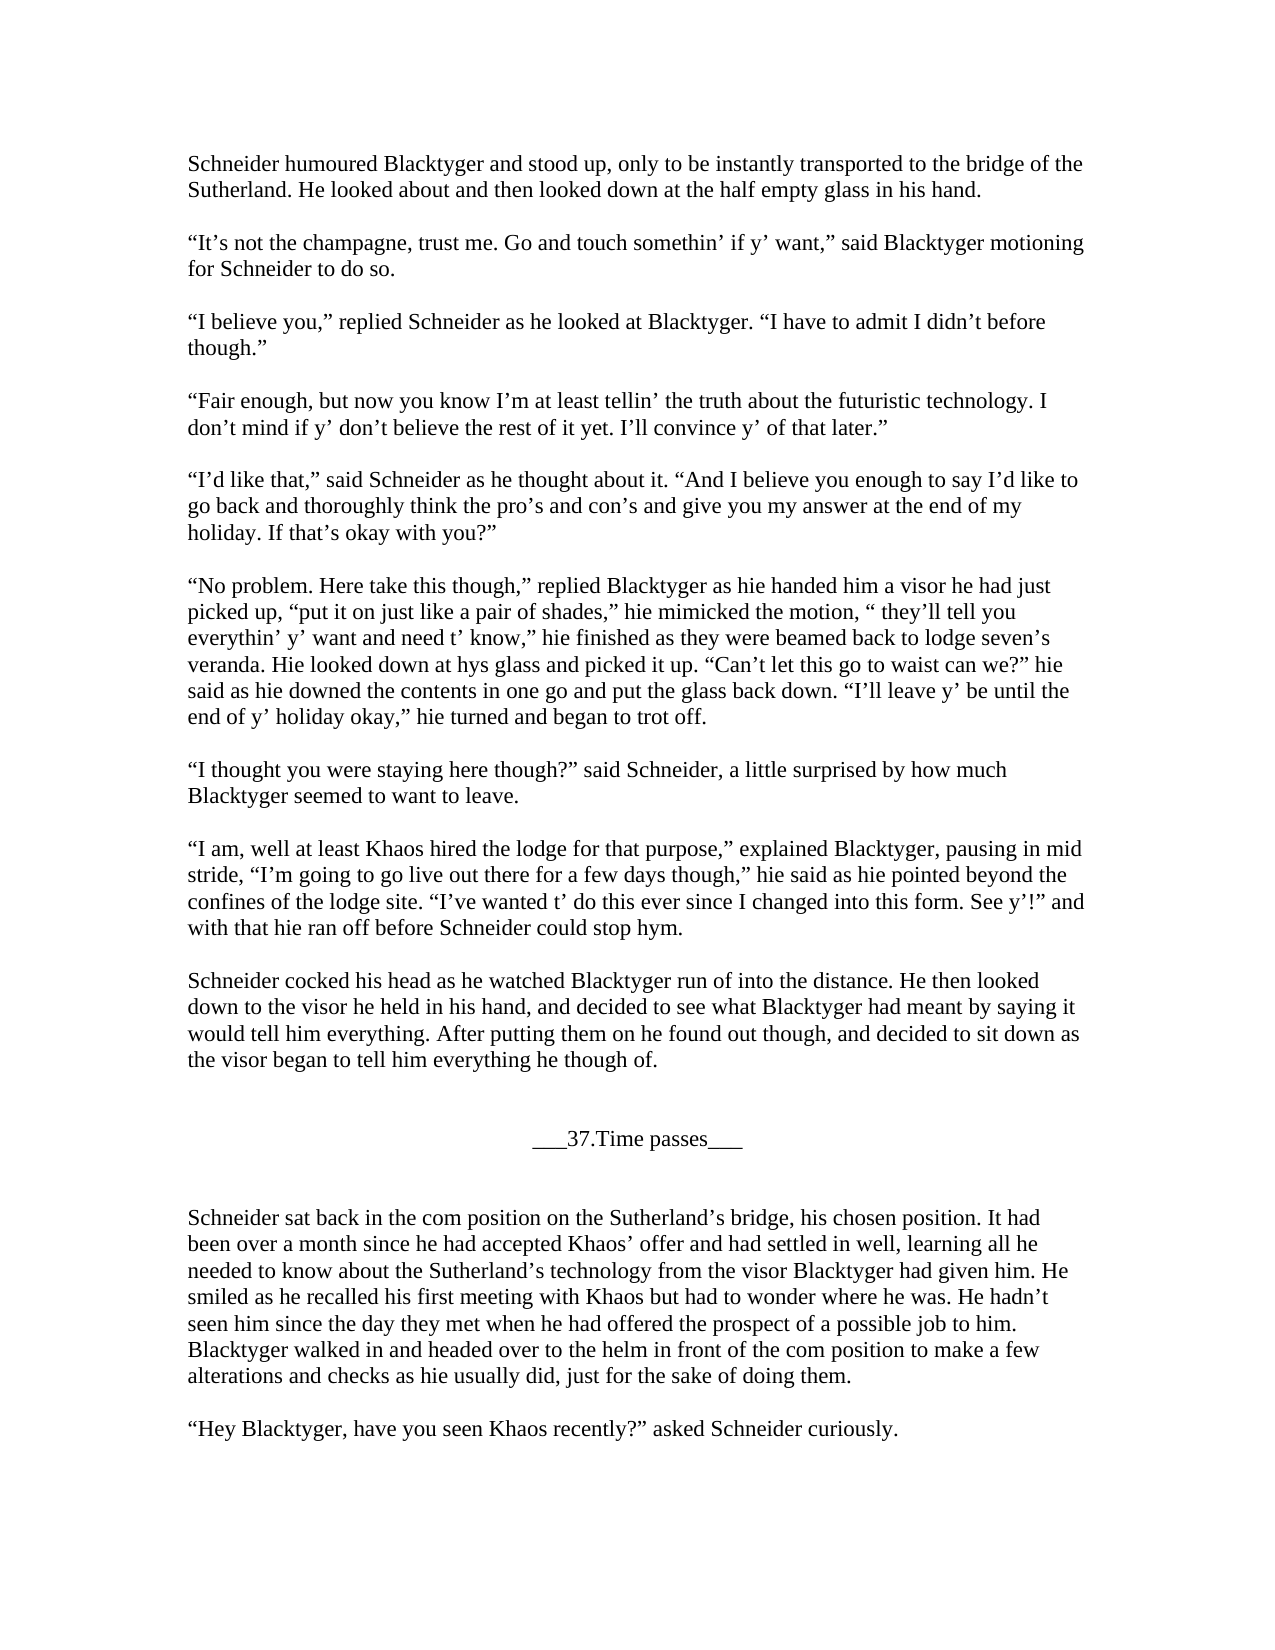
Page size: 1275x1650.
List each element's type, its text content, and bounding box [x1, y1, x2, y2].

text “I’d like that,” said Schneider as he thought about it. “And I believe you enough to say I’d like to go back and thoroughly think the pro’s and con’s and give you my answer at the end of my holiday. If that’s okay with you?” [187, 466, 1087, 545]
text “Fair enough, but now you know I’m at least tellin’ the truth about the futuristic technology. I don’t mind if y’ don’t believe the rest of it yet. I’ll convince y’ of that later.” [187, 387, 1087, 440]
text “No problem. Here take this though,” replied Blacktyger as hie handed him a visor he had just picked up, “put it on just like a pair of shades,” hie mimicked the motion, “ they’ll tell you everythin’ y’ want and need t’ know,” hie finished as they were beamed back to lodge seven’s veranda. Hie looked down at hys glass and picked it up. “Can’t let this go to waist can we?” hie said as hie downed the contents in one go and put the glass back down. “I’ll leave y’ be until the end of y’ holiday okay,” hie turned and began to trot off. [187, 572, 1087, 730]
text Schneider humoured Blacktyger and stood up, only to be instantly transported to the bridge of the Sutherland. He looked about and then looked down at the half empty glass in his hand. [187, 150, 1087, 203]
text “I thought you were staying here though?” said Schneider, a little surprised by how much Blacktyger seemed to want to leave. [187, 756, 1087, 809]
text Schneider cocked his head as he watched Blacktyger run of into the distance. He then looked down to the visor he held in his hand, and decided to see what Blacktyger had meant by saying it would tell him everything. After putting them on he found out though, and decided to sit down as the visor began to tell him everything he though of. [187, 967, 1087, 1072]
text “It’s not the champagne, trust me. Go and touch somethin’ if y’ want,” said Blacktyger motioning for Schneider to do so. [187, 229, 1087, 282]
text “I am, well at least Khaos hired the lodge for that purpose,” explained Blacktyger, pausing in mid stride, “I’m going to go live out there for a few days though,” hie said as hie pointed beyond the confines of the lodge site. “I’ve wanted t’ do this ever since I changed into this form. See y’!” and with that hie ran off before Schneider could stop hym. [187, 835, 1087, 941]
text “I believe you,” replied Schneider as he looked at Blacktyger. “I have to admit I didn’t before though.” [187, 308, 1087, 361]
text ___37.Time passes___ [187, 1125, 1087, 1151]
text “Hey Blacktyger, have you seen Khaos recently?” asked Schneider curiously. [187, 1415, 1087, 1441]
text Schneider sat back in the com position on the Sutherland’s bridge, his chosen position. It had been over a month since he had accepted Khaos’ offer and had settled in well, learning all he needed to know about the Sutherland’s technology from the visor Blacktyger had given him. He smiled as he recalled his first meeting with Khaos but had to wonder where he was. He hadn’t seen him since the day they met when he had offered the prospect of a possible job to him. Blacktyger walked in and headed over to the helm in front of the com position to make a few alterations and checks as hie usually did, just for the sake of doing them. [187, 1204, 1087, 1389]
